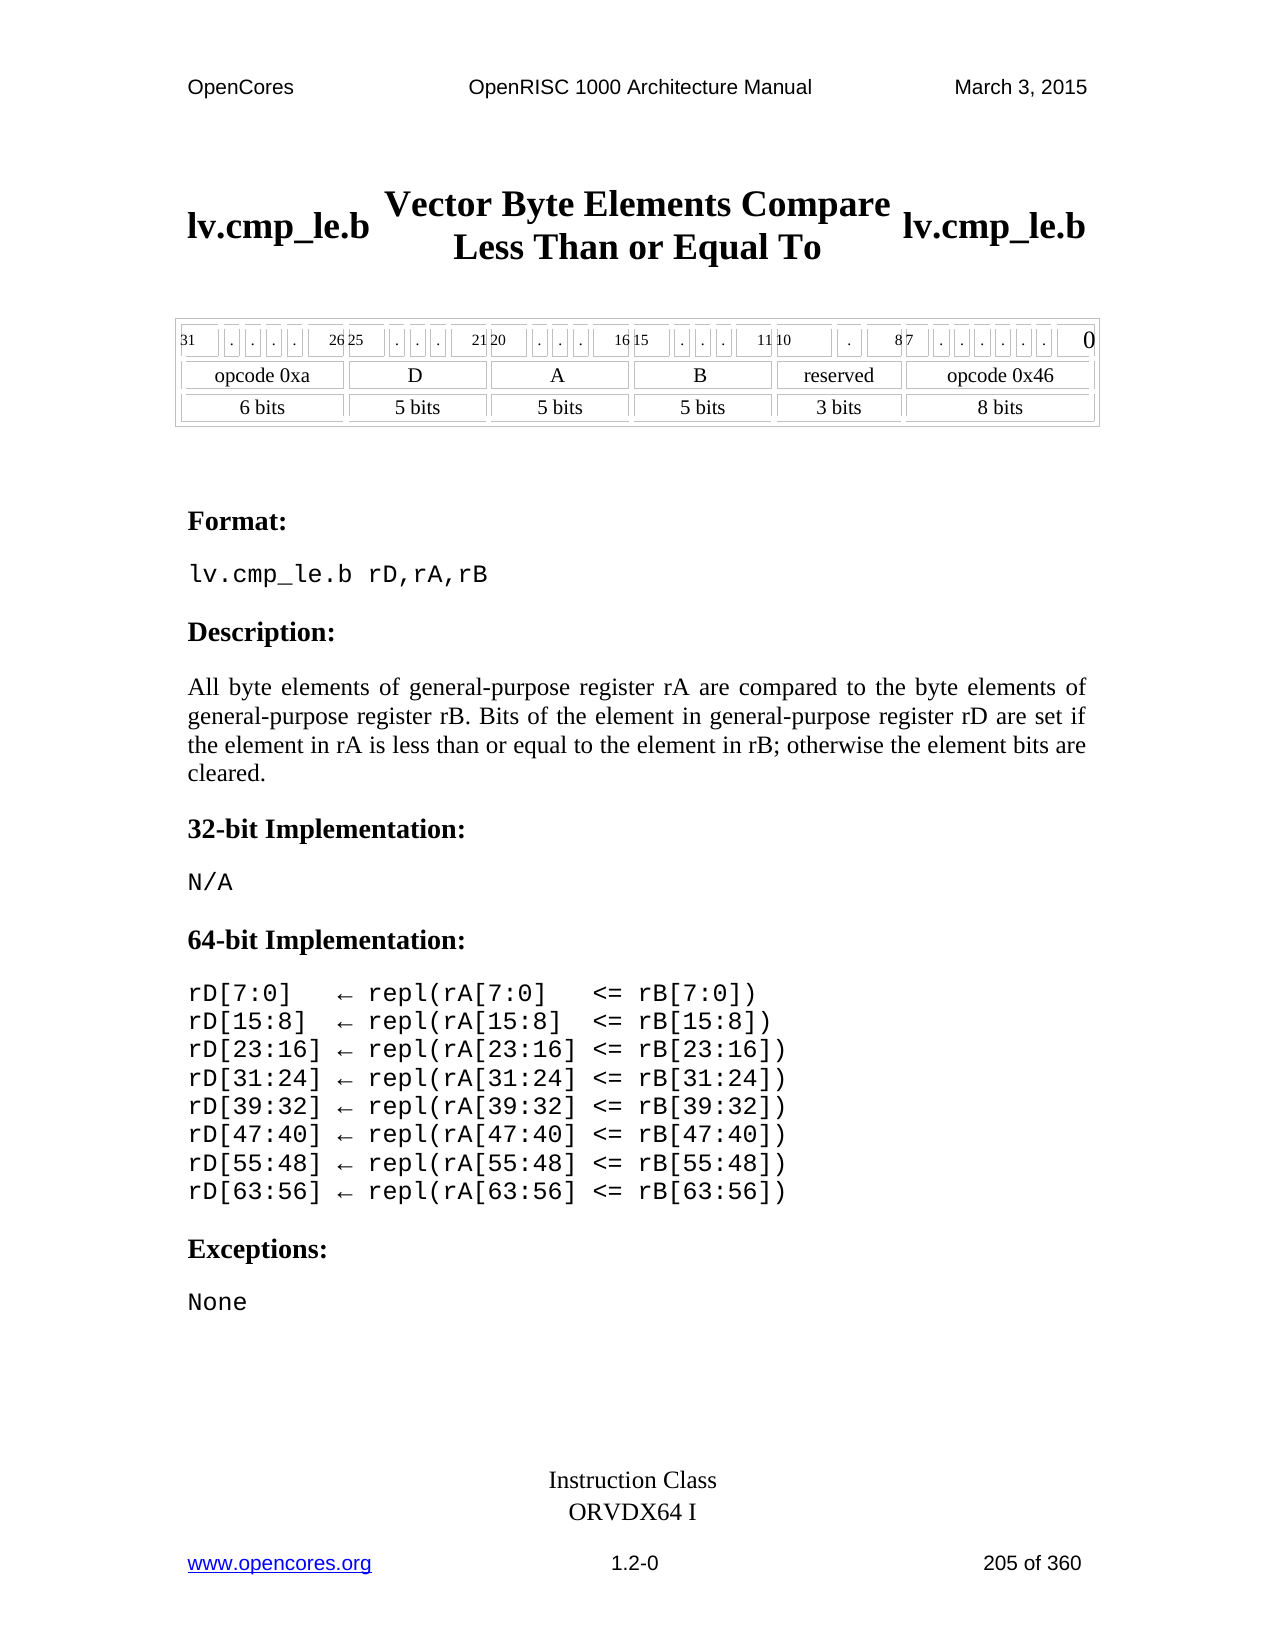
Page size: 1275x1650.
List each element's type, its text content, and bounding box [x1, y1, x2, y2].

text 32-bit Implementation: [187, 812, 1087, 844]
text N/A [187, 869, 1087, 898]
text 64-bit Implementation: [187, 923, 1087, 955]
text Format: [187, 504, 1087, 536]
text Exceptions: [187, 1232, 1087, 1264]
text Description: [187, 615, 1087, 647]
text None [187, 1289, 1087, 1318]
text rD[7:0] ← repl(rA[7:0] <= rB[7:0]) rD[15:8] ← repl(rA[15:8] <= rB[15:8]) rD[23:16] ← repl(rA[23:16] <= rB[23:16]) rD[31:24] ← repl(rA[31:24] <= rB[31:24]) rD[39:32] ← repl(rA[39:32] <= rB[39:32]) rD[47:40] ← repl(rA[47:40] <= rB[47:40]) rD[55:48] ← repl(rA[55:48] <= rB[55:48]) rD[63:56] ← repl(rA[63:56] <= rB[63:56]) [187, 980, 1087, 1207]
text All byte elements of general-purpose register rA are compared to the byte elements of general-purpose register rB. Bits of the element in general-purpose register rD are set if the element in rA is less than or equal to the element in rB; otherwise the element bits are cleared. [187, 672, 1087, 787]
text lv.cmp_le.b rD,rA,rB [187, 561, 1087, 590]
